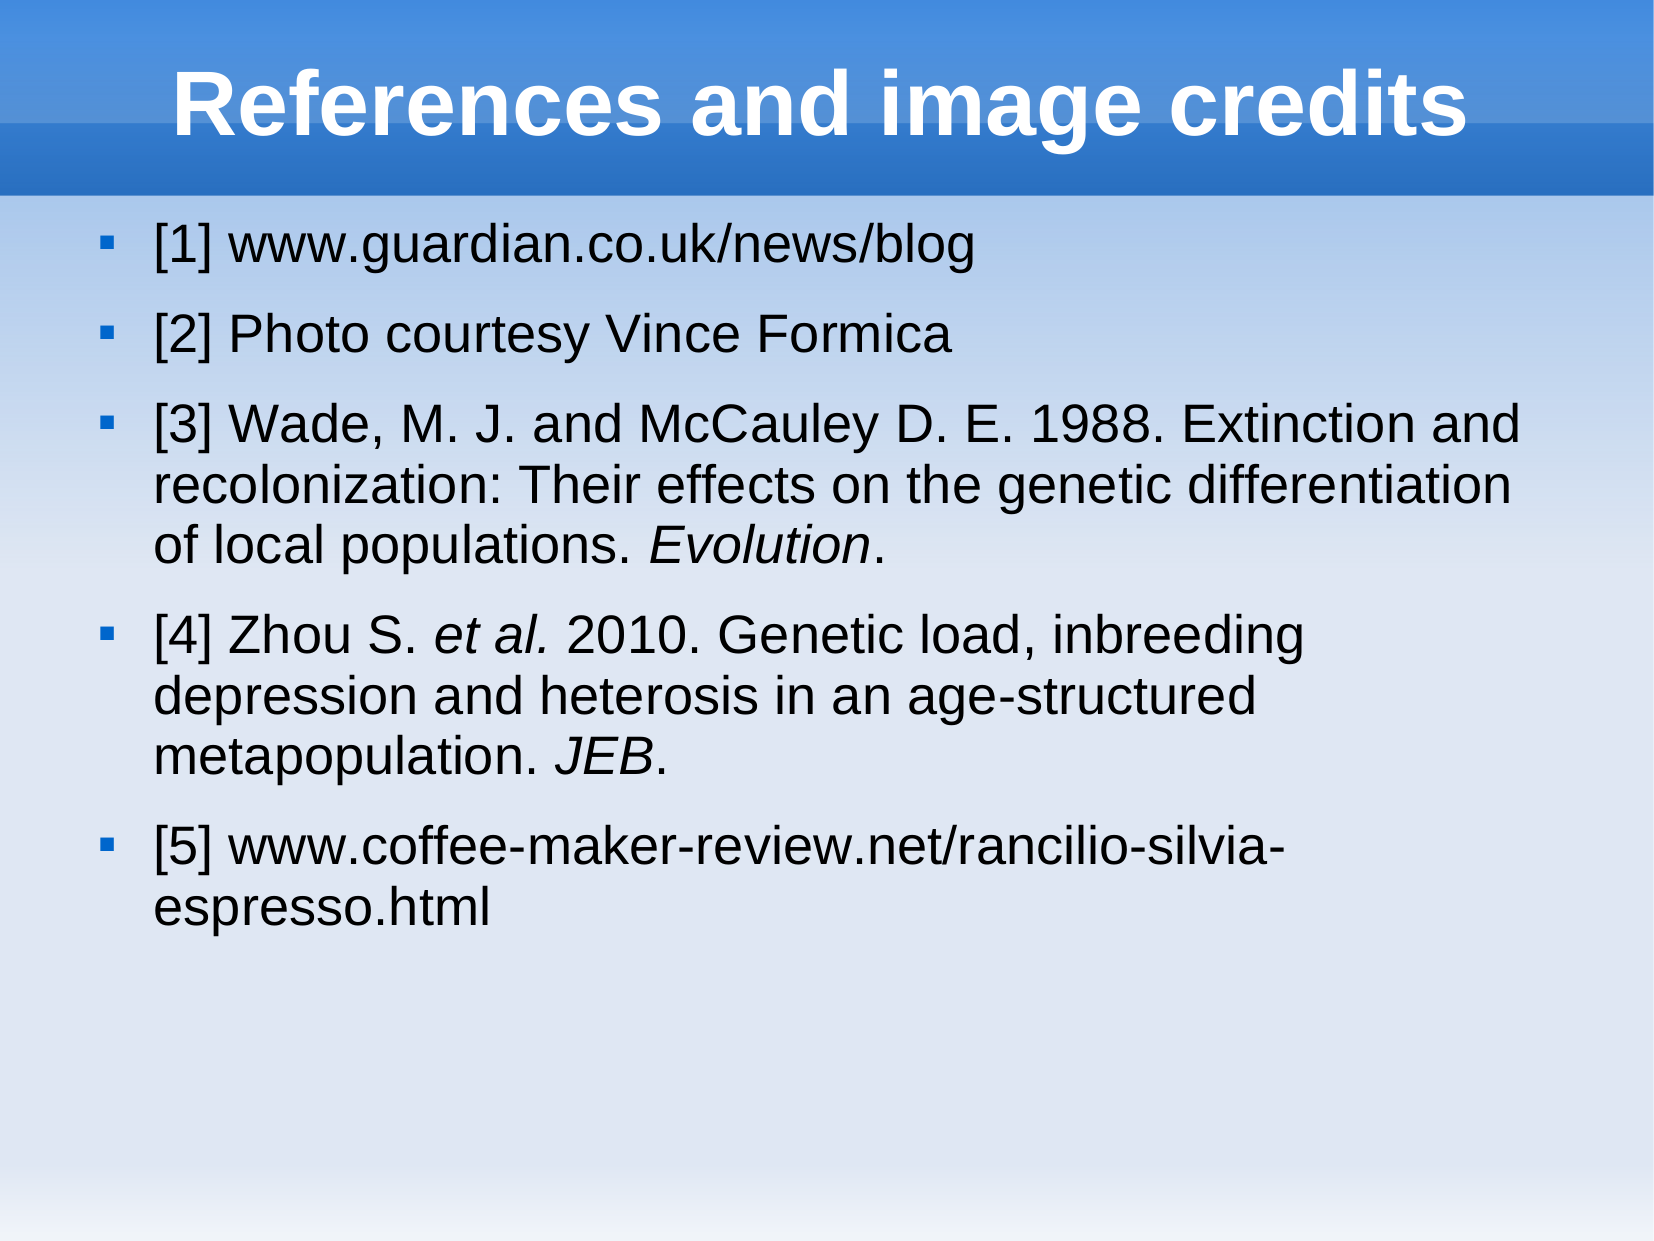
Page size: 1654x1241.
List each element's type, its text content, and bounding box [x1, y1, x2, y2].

list [1] www.guardian.co.uk/news/blog [2] Photo courtesy Vince Formica [3] Wade, M. J. and McCauley D. E. 1988. Extinction and recolonization: Their effects on the genetic differentiation of local populations. Evolution. [4] Zhou S. et al. 2010. Genetic load, inbreeding depression and heterosis in an age-structured metapopulation. JEB. [5] www.coffee-maker-review.net/rancilio-silvia-espresso.html [82, 213, 1571, 1018]
picture [0, 0, 1654, 1241]
title References and image credits [76, 7, 1565, 200]
